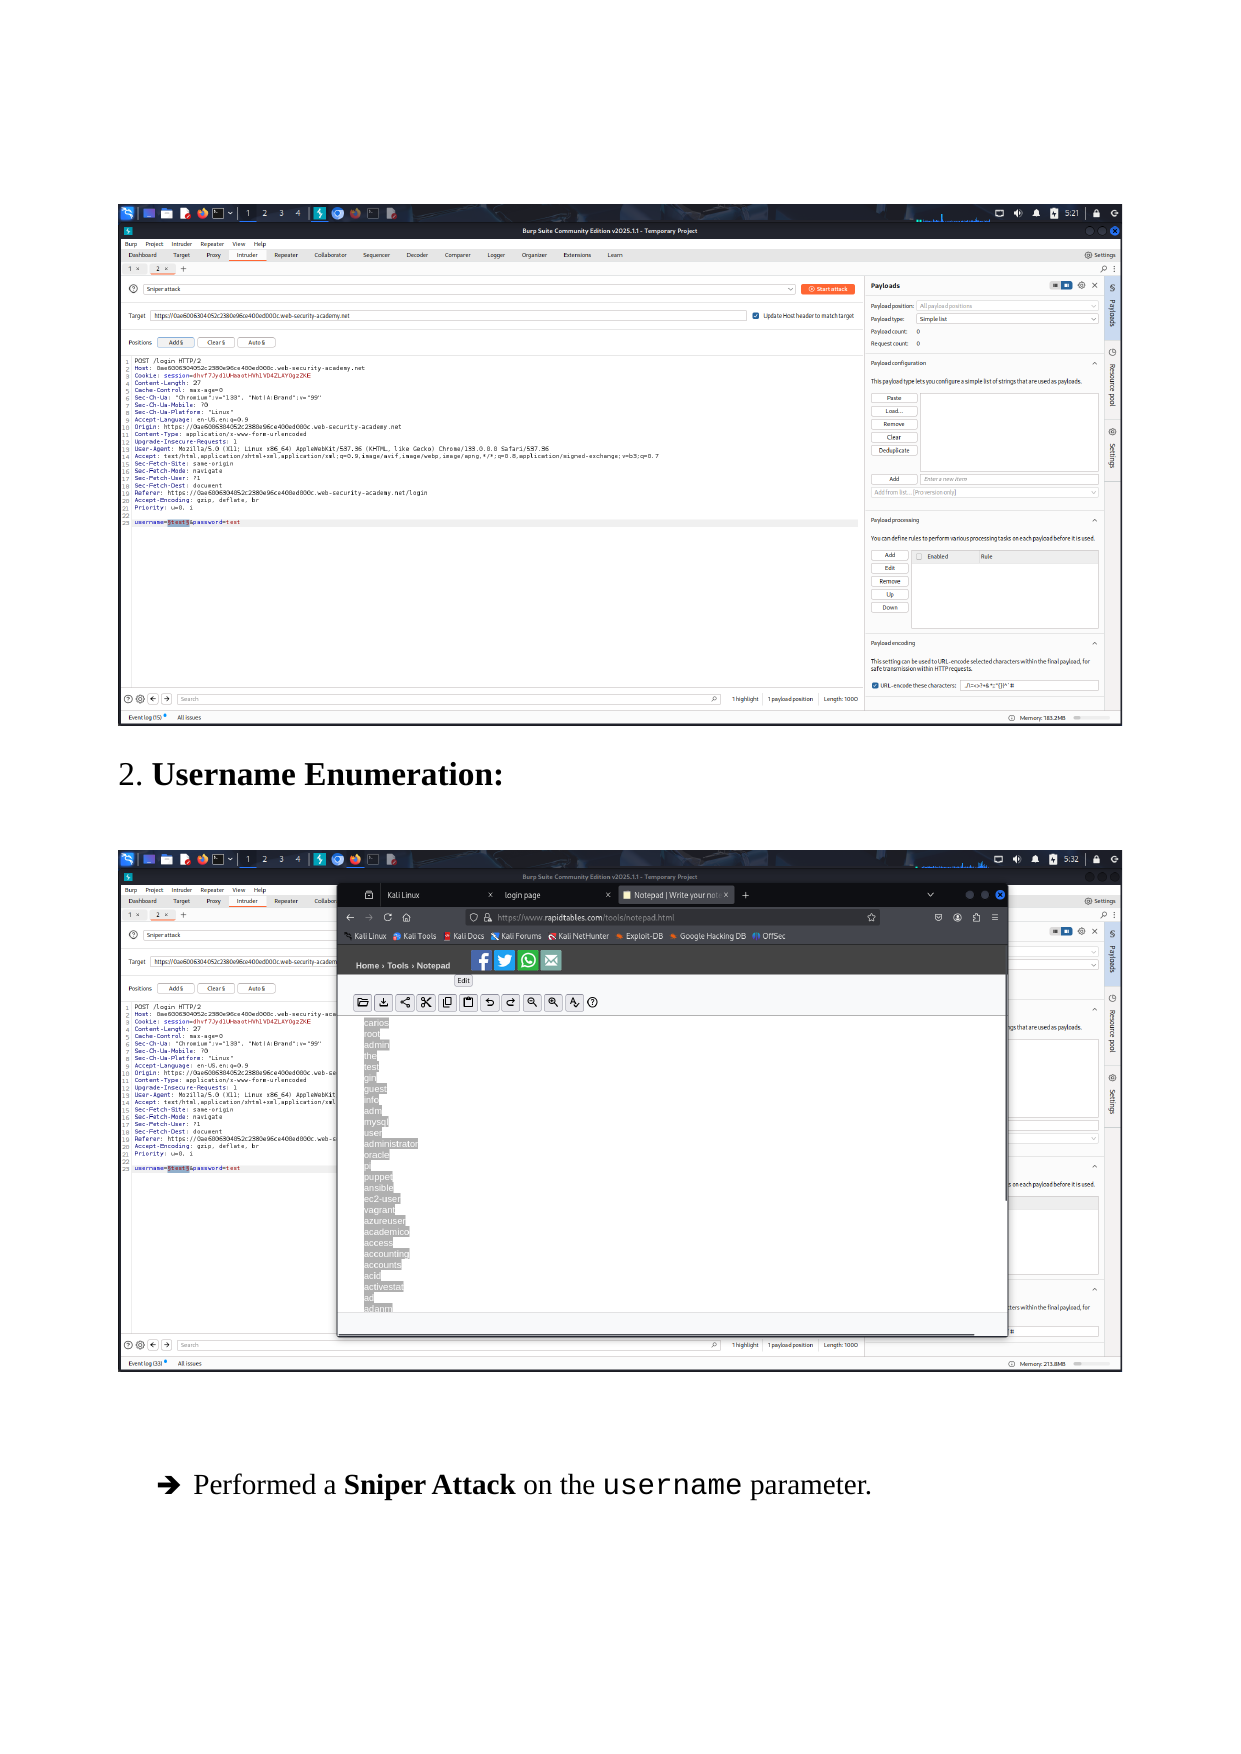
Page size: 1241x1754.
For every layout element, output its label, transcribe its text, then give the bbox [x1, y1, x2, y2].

picture [118, 204, 1123, 726]
list Performed a Sniper Attack on the username parameter. [156, 1467, 1122, 1503]
picture [118, 850, 1123, 1372]
text 2. Username Enumeration: [118, 754, 1122, 793]
